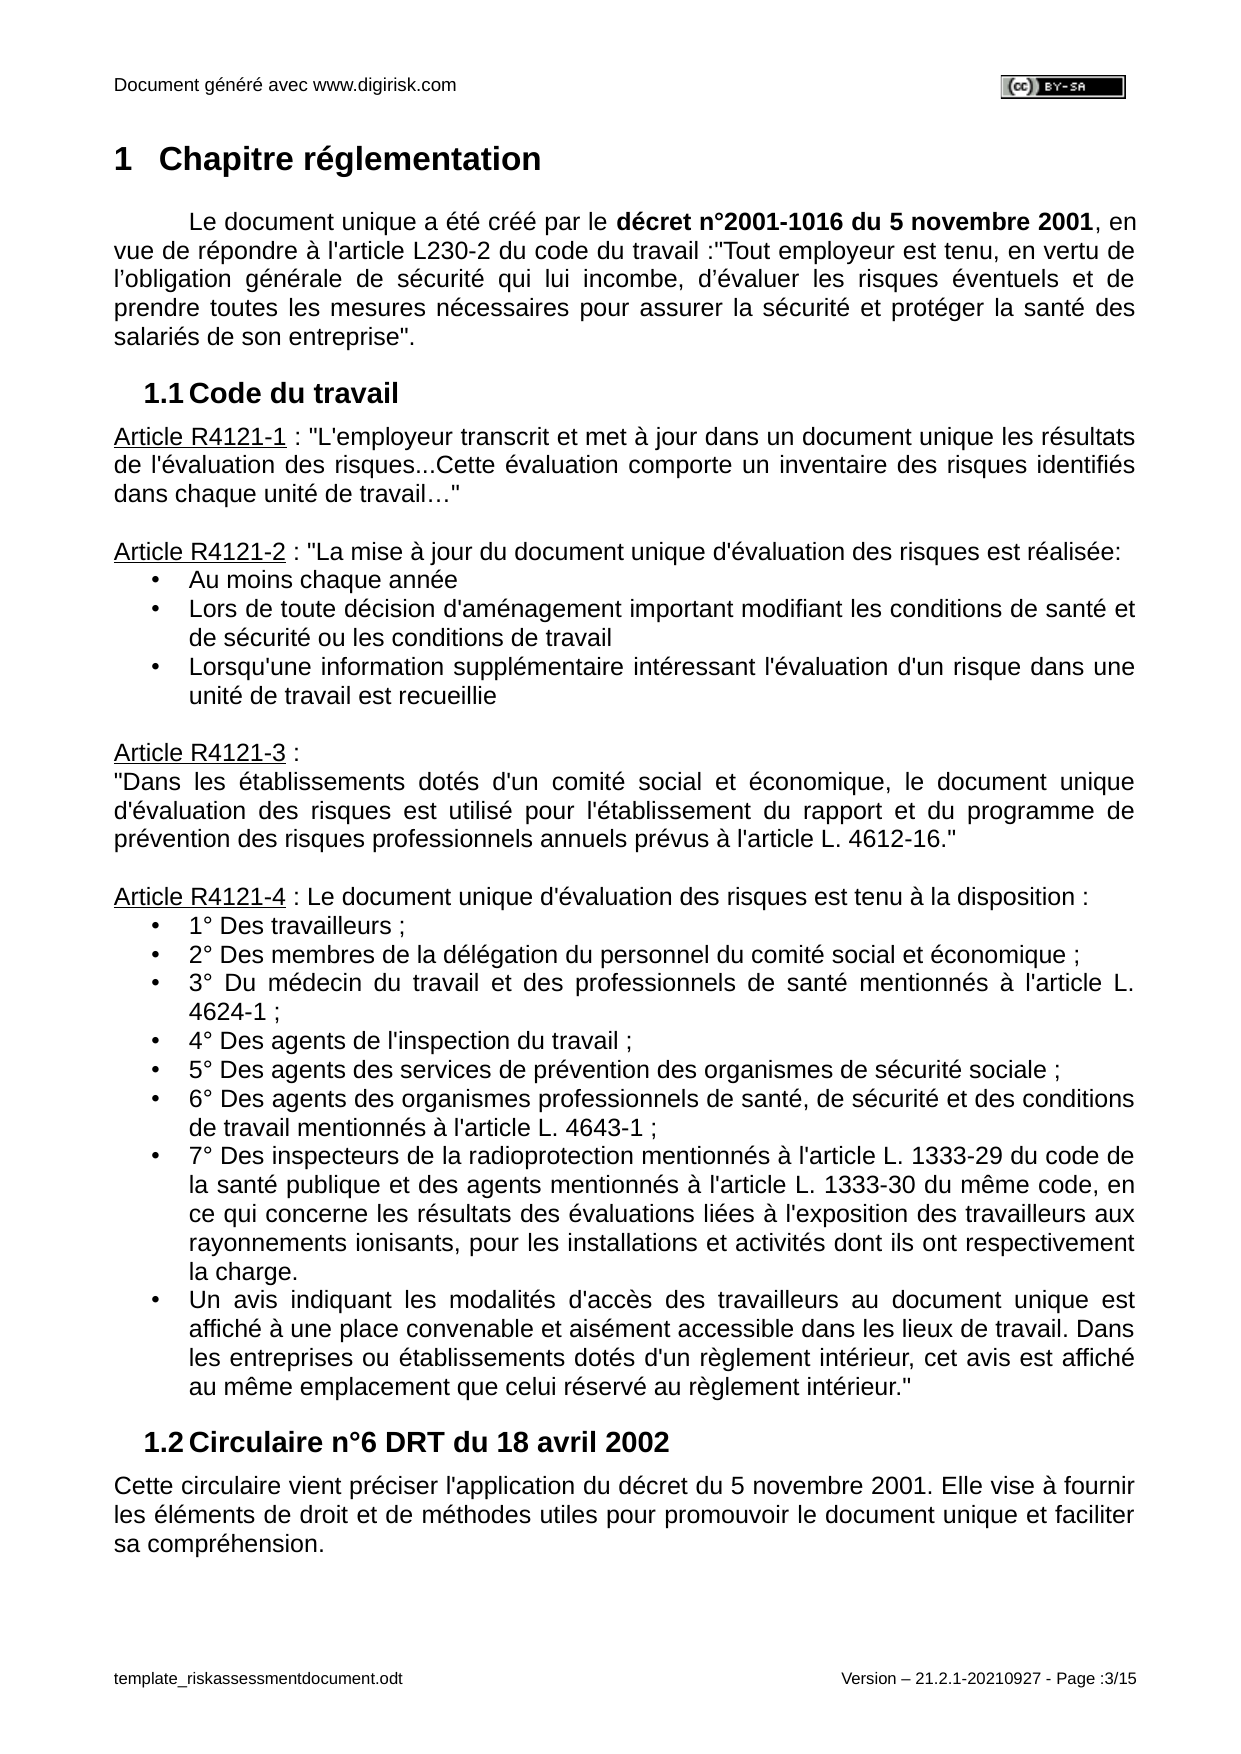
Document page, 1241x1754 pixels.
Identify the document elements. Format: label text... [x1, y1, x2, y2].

list Un avis indiquant les modalités d'accès des travailleurs au document unique est affiché à une place convenable et aisément accessible dans les lieux de travail. Dans les entreprises ou établissements dotés d'un règlement intérieur, cet avis est affiché au même emplacement que celui réservé au règlement intérieur." [151, 1285, 1137, 1400]
subtitle Code du travail [143, 376, 1137, 409]
list 5° Des agents des services de prévention des organismes de sécurité sociale ; [151, 1055, 1137, 1084]
list 1° Des travailleurs ; [151, 911, 1137, 939]
list Article R4121-4 : Le document unique d'évaluation des risques est tenu à la disposition : [76, 882, 1137, 911]
text Le document unique a été créé par le décret n°2001-1016 du 5 novembre 2001, en vue de répondre à l'article L230-2 du code du travail :"Tout employeur est tenu, en vertu de l’obligation générale de sécurité qui lui incombe, d’évaluer les risques éventuels et de prendre toutes les mesures nécessaires pour assurer la sécurité et protéger la santé des salariés de son entreprise". [114, 207, 1137, 351]
list Lors de toute décision d'aménagement important modifiant les conditions de santé et de sécurité ou les conditions de travail [151, 594, 1137, 652]
subtitle Circulaire n°6 DRT du 18 avril 2002 [143, 1425, 1137, 1459]
list Article R4121-2 : "La mise à jour du document unique d'évaluation des risques est réalisée: [114, 537, 1137, 565]
list Lorsqu'une information supplémentaire intéressant l'évaluation d'un risque dans une unité de travail est recueillie [151, 652, 1137, 709]
list 7° Des inspecteurs de la radioprotection mentionnés à l'article L. 1333-29 du code de la santé publique et des agents mentionnés à l'article L. 1333-30 du même code, en ce qui concerne les résultats des évaluations liées à l'exposition des travailleurs aux rayonnements ionisants, pour les installations et activités dont ils ont respectivement la charge. [151, 1141, 1137, 1285]
list 3° Du médecin du travail et des professionnels de santé mentionnés à l'article L. 4624-1 ; [151, 968, 1137, 1026]
picture [1000, 75, 1126, 99]
text "Dans les établissements dotés d'un comité social et économique, le document unique d'évaluation des risques est utilisé pour l'établissement du rapport et du programme de prévention des risques professionnels annuels prévus à l'article L. 4612-16." [114, 767, 1137, 853]
text Article R4121-3 : [114, 738, 1137, 767]
list 2° Des membres de la délégation du personnel du comité social et économique ; [151, 939, 1137, 968]
list Au moins chaque année [151, 565, 1137, 594]
text Cette circulaire vient préciser l'application du décret du 5 novembre 2001. Elle vise à fournir les éléments de droit et de méthodes utiles pour promouvoir le document unique et faciliter sa compréhension. [114, 1471, 1137, 1558]
subtitle Chapitre réglementation [114, 139, 1137, 177]
list Article R4121-1 : "L'employeur transcrit et met à jour dans un document unique les résultats de l'évaluation des risques...Cette évaluation comporte un inventaire des risques identifiés dans chaque unité de travail…" [76, 422, 1137, 508]
list 4° Des agents de l'inspection du travail ; [151, 1026, 1137, 1055]
list 6° Des agents des organismes professionnels de santé, de sécurité et des conditions de travail mentionnés à l'article L. 4643-1 ; [151, 1084, 1137, 1141]
